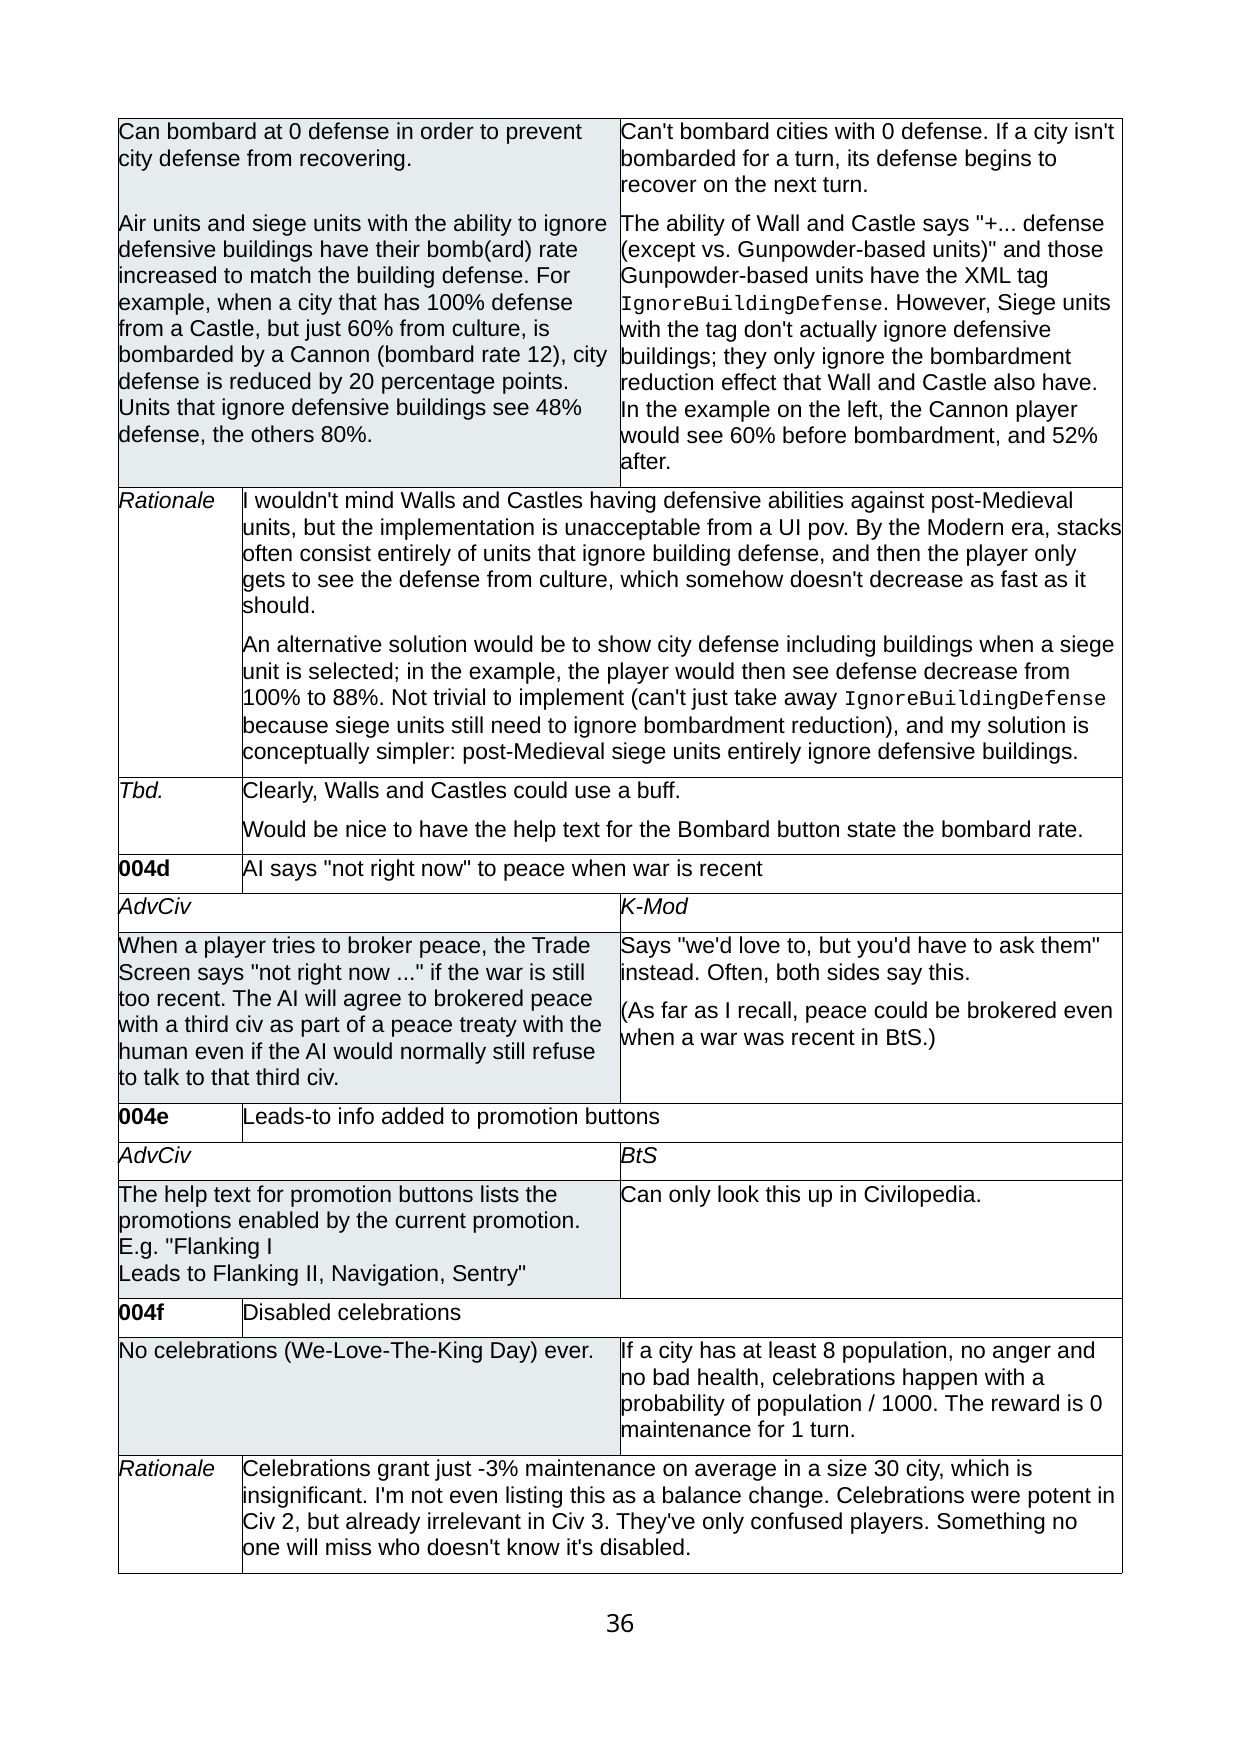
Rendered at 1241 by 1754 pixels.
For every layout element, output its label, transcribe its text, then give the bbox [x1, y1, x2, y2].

table_cell AI says "not right now" to peace when war is recent [243, 855, 1122, 893]
table_cell 004e [119, 1104, 242, 1142]
table_cell I wouldn't mind Walls and Castles having defensive abilities against post-Medieval units, but the implementation is unacceptable from a UI pov. By the Modern era, stacks often consist entirely of units that ignore building defense, and then the player only gets to see the defense from culture, which somehow doesn't decrease as fast as it should. An alternative solution would be to show city defense including buildings when a siege unit is selected; in the example, the player would then see defense decrease from 100% to 88%. Not trivial to implement (can't just take away IgnoreBuildingDefense because siege units still need to ignore bombardment reduction), and my solution is conceptually simpler: post-Medieval siege units entirely ignore defensive buildings. [243, 488, 1122, 777]
table_cell The help text for promotion buttons lists the promotions enabled by the current promotion. E.g. "Flanking I Leads to Flanking II, Navigation, Sentry" [119, 1181, 620, 1298]
table_cell BtS [621, 1143, 1122, 1180]
table_cell Disabled celebrations [243, 1299, 1122, 1337]
table_cell Tbd. [119, 778, 242, 854]
table_cell K-Mod [621, 894, 1122, 932]
table_cell No celebrations (We-Love-The-King Day) ever. [119, 1338, 620, 1455]
table_cell Clearly, Walls and Castles could use a buff. Would be nice to have the help text for the Bombard button state the bombard rate. [243, 778, 1122, 854]
table_cell 004f [119, 1299, 242, 1337]
table_cell When a player tries to broker peace, the Trade Screen says "not right now ..." if the war is still too recent. The AI will agree to brokered peace with a third civ as part of a peace treaty with the human even if the AI would normally still refuse to talk to that third civ. [119, 933, 620, 1103]
table_cell Celebrations grant just -3% maintenance on average in a size 30 city, which is insignificant. I'm not even listing this as a balance change. Celebrations were potent in Civ 2, but already irrelevant in Civ 3. They've only confused players. Something no one will miss who doesn't know it's disabled. [243, 1456, 1122, 1573]
table_cell Leads-to info added to promotion buttons [243, 1104, 1122, 1142]
table_cell AdvCiv [119, 1143, 620, 1180]
table_cell Says "we'd love to, but you'd have to ask them" instead. Often, both sides say this. (As far as I recall, peace could be brokered even when a war was recent in BtS.) [621, 933, 1122, 1103]
table_cell Can only look this up in Civilopedia. [621, 1181, 1122, 1298]
table_cell Rationale [119, 1456, 242, 1573]
table_cell 004d [119, 855, 242, 893]
table_cell Rationale [119, 488, 242, 777]
table_cell AdvCiv [119, 894, 620, 932]
table_cell If a city has at least 8 population, no anger and no bad health, celebrations happen with a probability of population / 1000. The reward is 0 maintenance for 1 turn. [621, 1338, 1122, 1455]
table_cell Can bombard at 0 defense in order to prevent city defense from recovering. Air units and siege units with the ability to ignore defensive buildings have their bomb(ard) rate increased to match the building defense. For example, when a city that has 100% defense from a Castle, but just 60% from culture, is bombarded by a Cannon (bombard rate 12), city defense is reduced by 20 percentage points. Units that ignore defensive buildings see 48% defense, the others 80%. [119, 119, 620, 487]
table_cell Can't bombard cities with 0 defense. If a city isn't bombarded for a turn, its defense begins to recover on the next turn. The ability of Wall and Castle says "+... defense (except vs. Gunpowder-based units)" and those Gunpowder-based units have the XML tag IgnoreBuildingDefense. However, Siege units with the tag don't actually ignore defensive buildings; they only ignore the bombardment reduction effect that Wall and Castle also have. In the example on the left, the Cannon player would see 60% before bombardment, and 52% after. [621, 119, 1122, 487]
